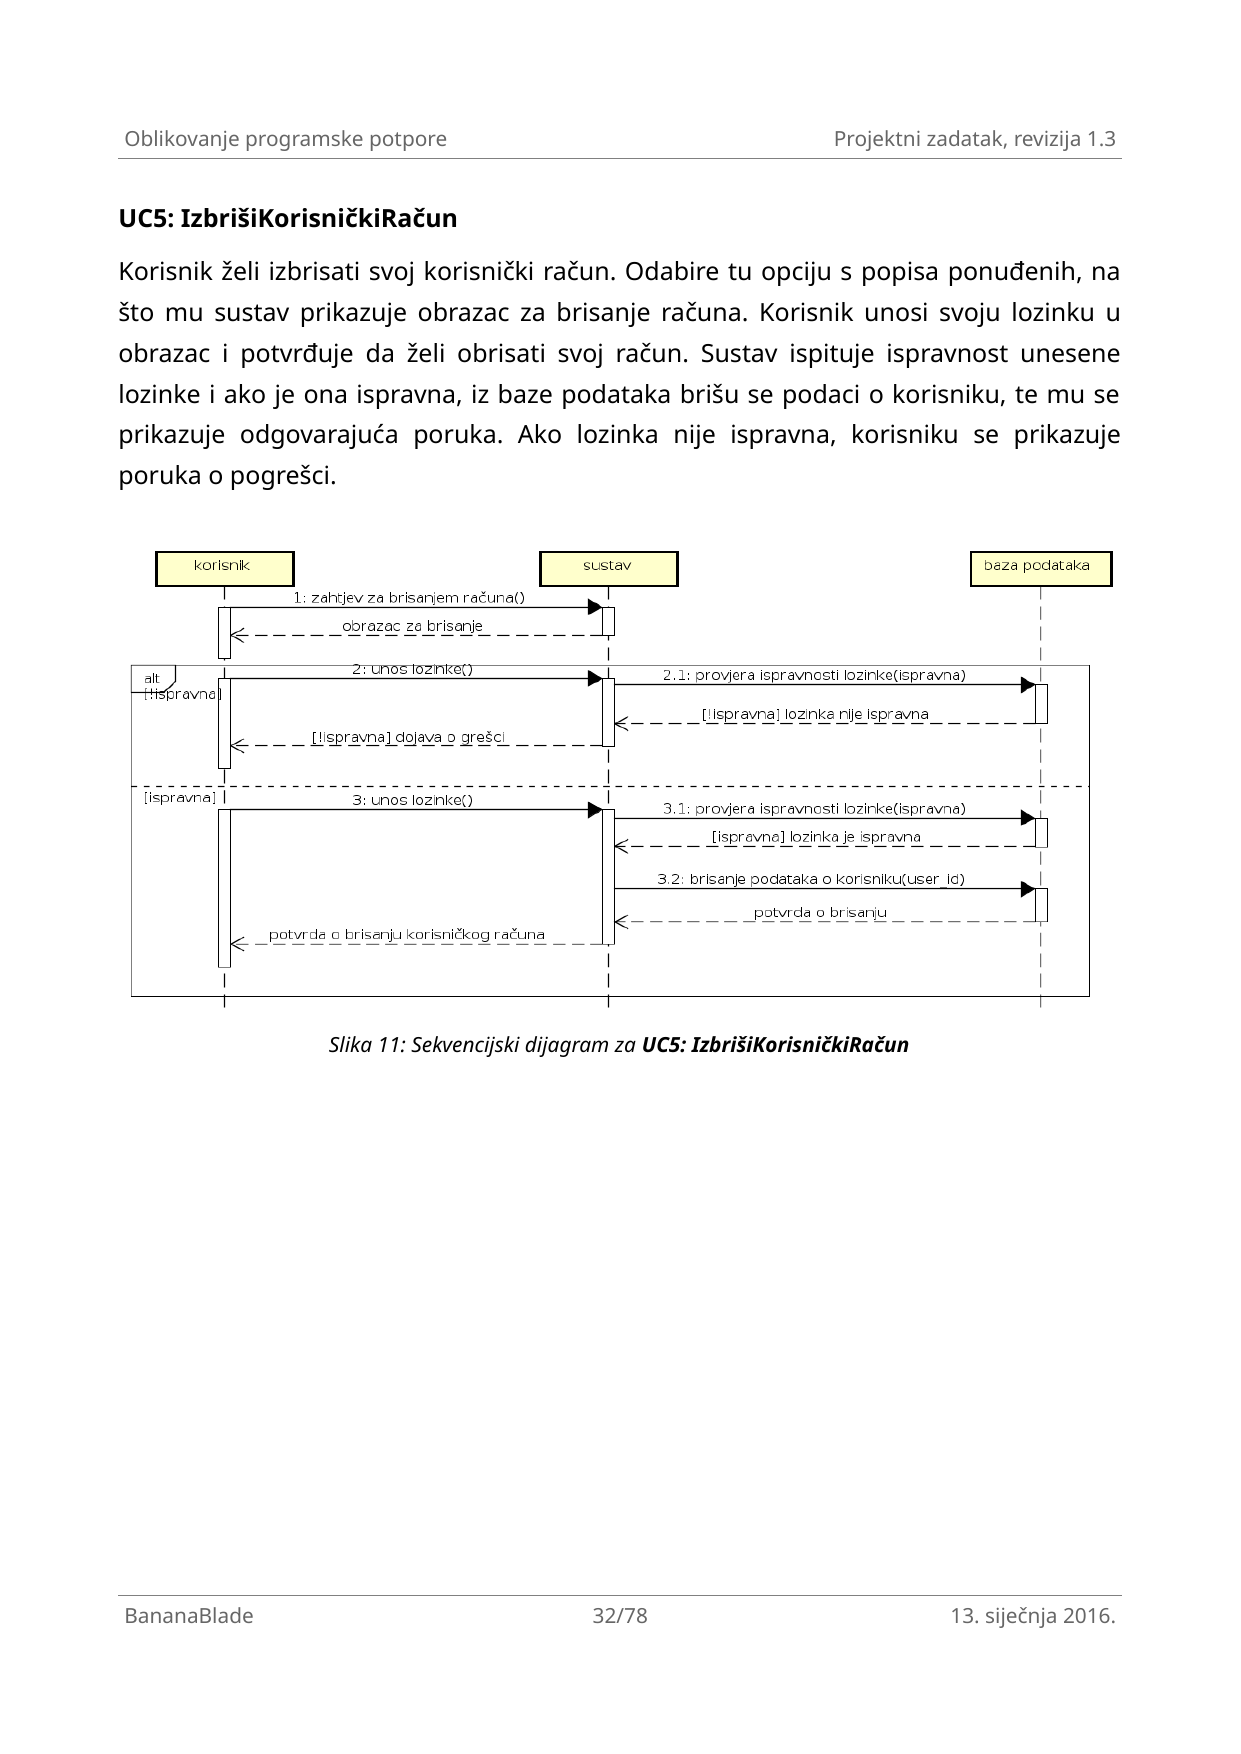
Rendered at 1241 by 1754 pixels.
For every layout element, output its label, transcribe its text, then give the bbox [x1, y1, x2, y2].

picture [118, 540, 1123, 1024]
subtitle UC5: IzbrišiKorisničkiRačun [118, 201, 1122, 234]
text Slika 11: Sekvencijski dijagram za UC5: IzbrišiKorisničkiRačun [118, 1024, 1122, 1058]
text Korisnik želi izbrisati svoj korisnički račun. Odabire tu opciju s popisa ponuđenih, na što mu sustav prikazuje obrazac za brisanje računa. Korisnik unosi svoju lozinku u obrazac i potvrđuje da želi obrisati svoj račun. Sustav ispituje ispravnost unesene lozinke i ako je ona ispravna, iz baze podataka brišu se podaci o korisniku, te mu se prikazuje odgovarajuća poruka. Ako lozinka nije ispravna, korisniku se prikazuje poruka o pogrešci. [118, 254, 1122, 492]
